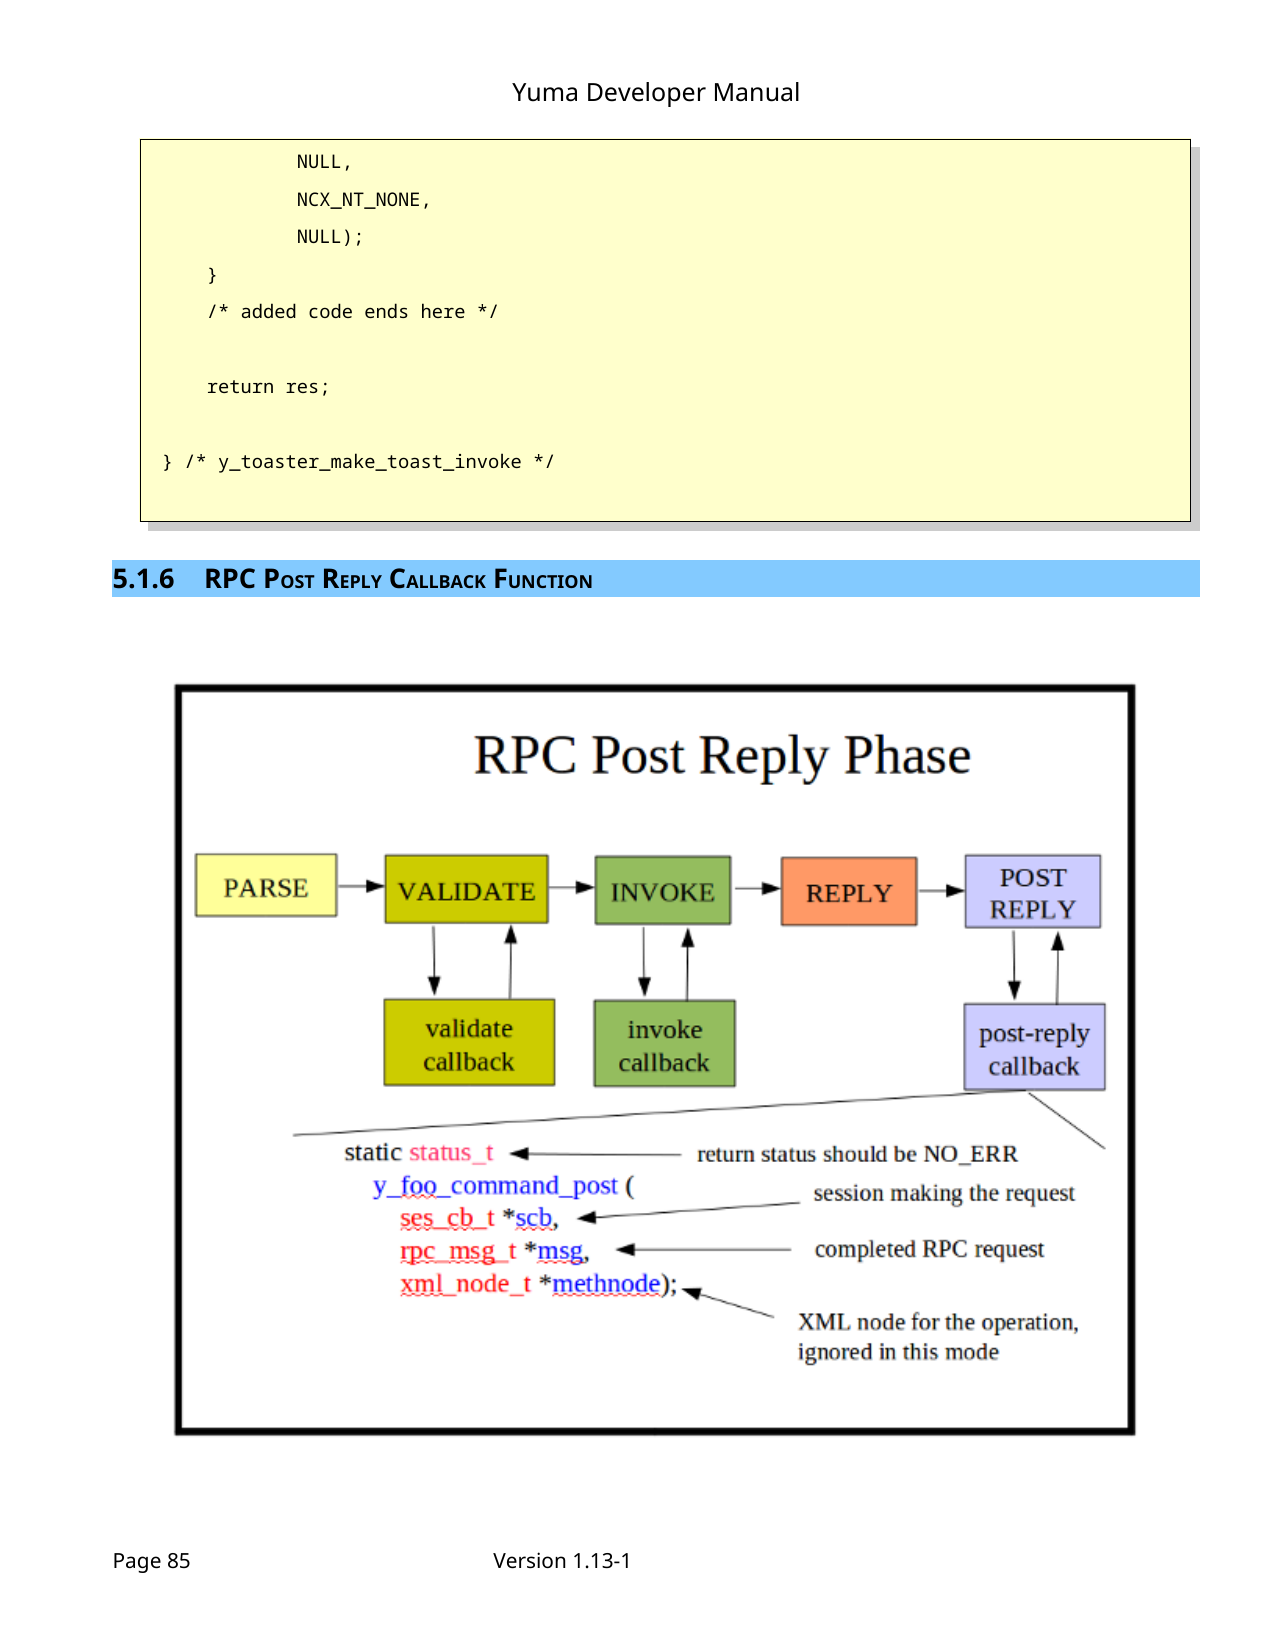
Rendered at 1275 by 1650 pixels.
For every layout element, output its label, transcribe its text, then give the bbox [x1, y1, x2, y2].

subtitle RPC Post Reply Callback Function [112, 560, 1200, 597]
text NULL, [141, 140, 1190, 174]
text } /* y_toaster_make_toast_invoke */ [141, 438, 1190, 474]
text } [141, 251, 1190, 287]
text return res; [141, 363, 1190, 399]
text NCX_NT_NONE, [141, 176, 1190, 212]
text NULL); [141, 213, 1190, 249]
picture [143, 666, 1170, 1453]
text /* added code ends here */ [141, 288, 1190, 324]
